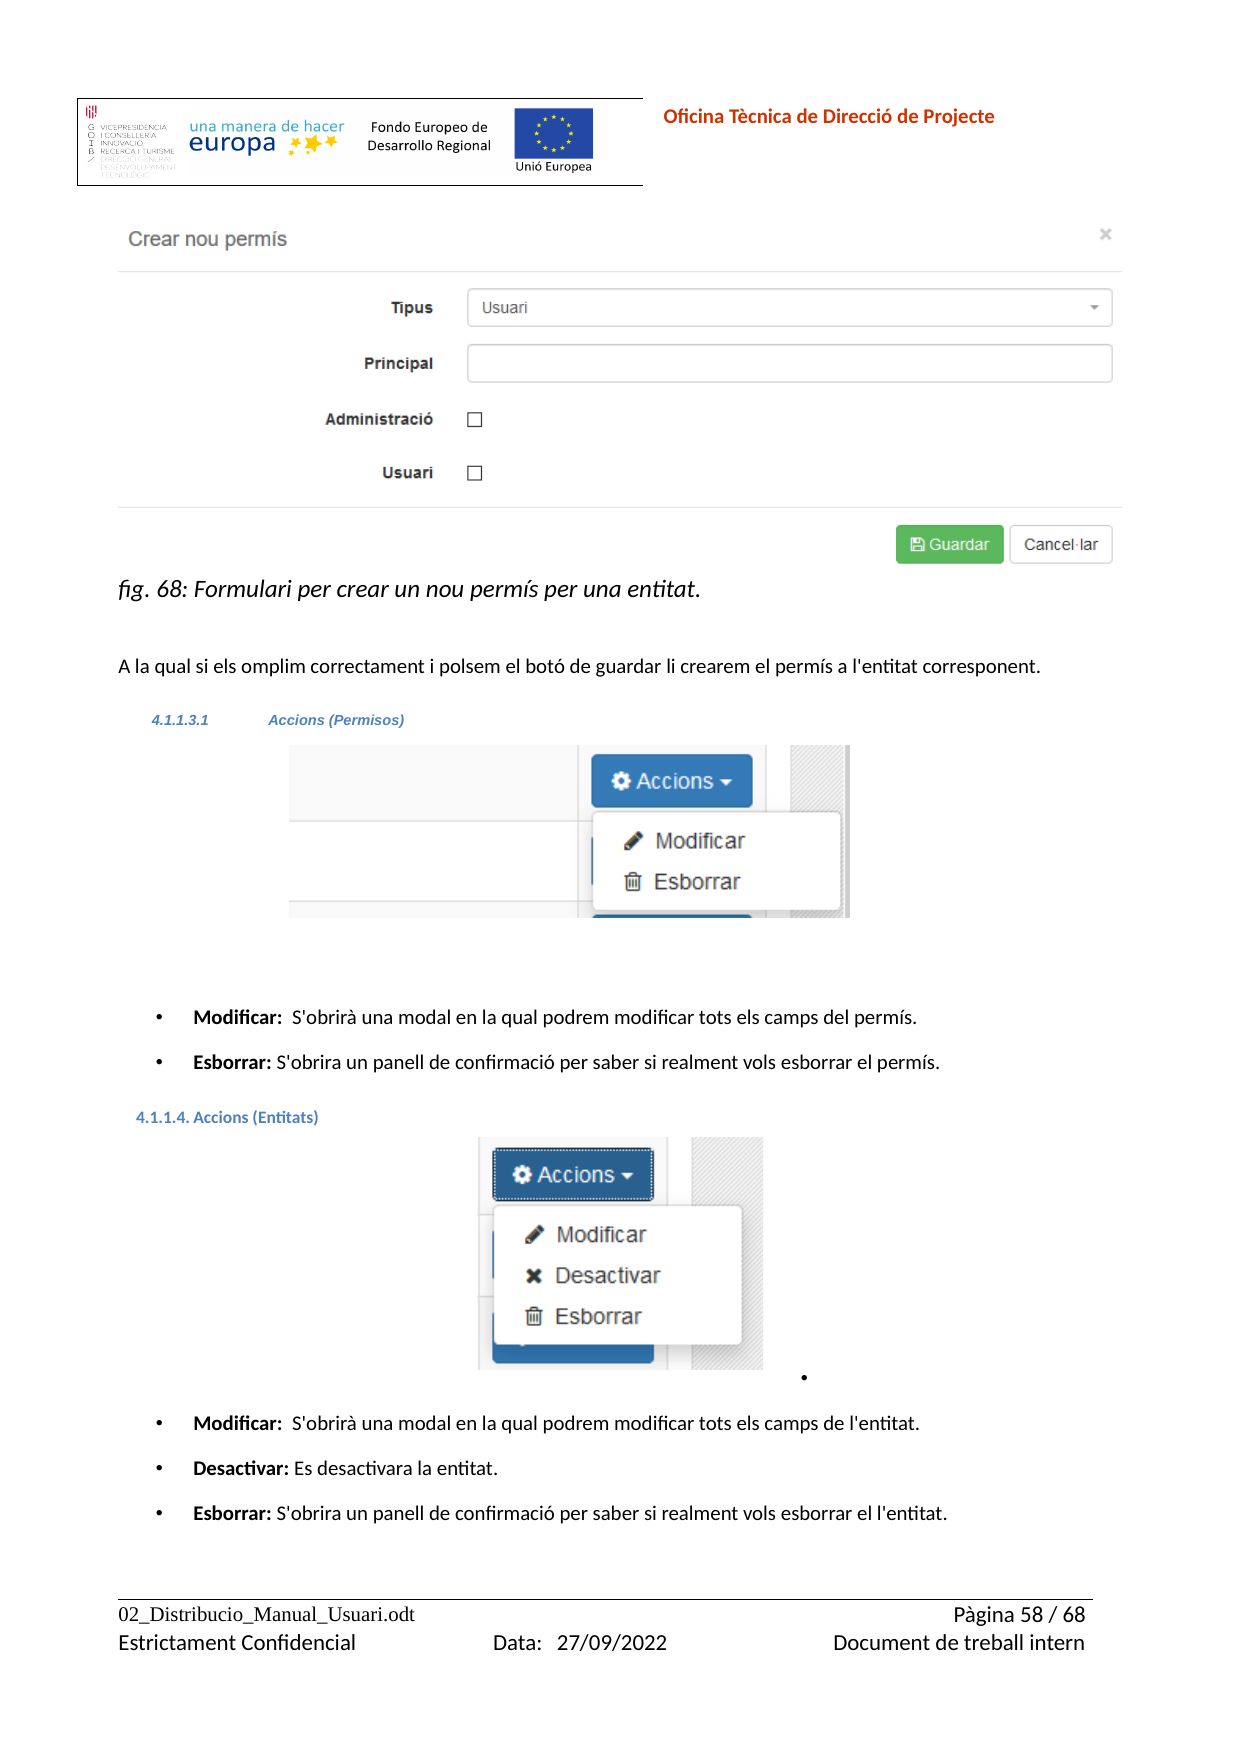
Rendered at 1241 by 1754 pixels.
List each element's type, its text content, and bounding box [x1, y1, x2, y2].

list Esborrar: S'obrira un panell de confirmació per saber si realment vols esborrar el permís. [156, 1049, 1122, 1074]
picture [118, 221, 1123, 574]
picture [187, 103, 599, 180]
text fig. 68: Formulari per crear un nou permís per una entitat. [118, 574, 1122, 604]
subtitle Accions (Entitats) [136, 1107, 1122, 1128]
subtitle Accions (Permisos) [148, 711, 1122, 728]
list Desactivar: Es desactivara la entitat. [156, 1456, 1122, 1481]
picture [288, 745, 850, 918]
list Esborrar: S'obrira un panell de confirmació per saber si realment vols esborrar el l'entitat. [156, 1501, 1122, 1526]
list Modificar: S'obrirà una modal en la qual podrem modificar tots els camps del permís. [156, 1004, 1122, 1029]
list Modificar: S'obrirà una modal en la qual podrem modificar tots els camps de l'entitat. [156, 1411, 1122, 1436]
picture [82, 103, 181, 180]
picture [477, 1137, 764, 1370]
text A la qual si els omplim correctament i polsem el botó de guardar li crearem el permís a l'entitat corresponent. [118, 654, 1122, 679]
